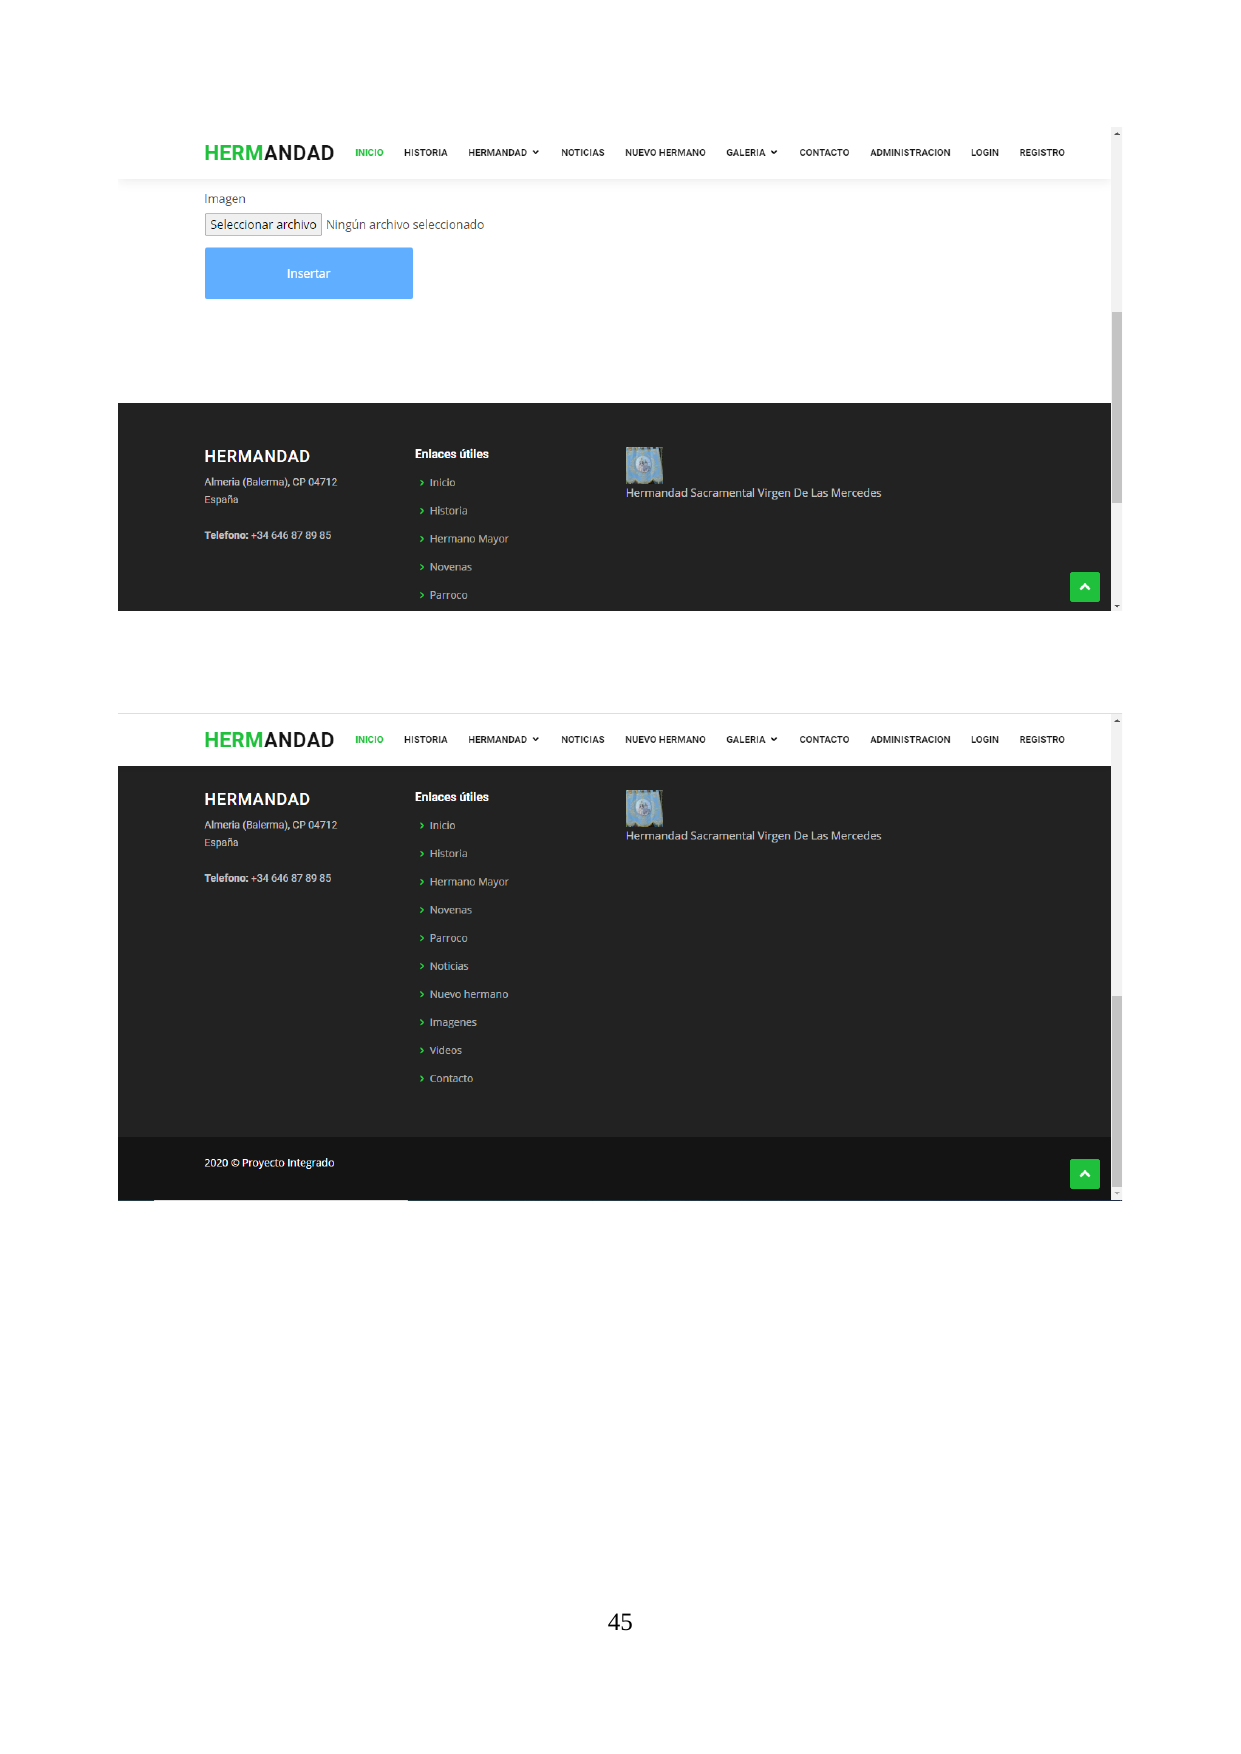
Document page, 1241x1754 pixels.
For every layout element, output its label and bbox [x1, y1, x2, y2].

picture [118, 127, 1123, 611]
picture [118, 710, 1123, 1201]
